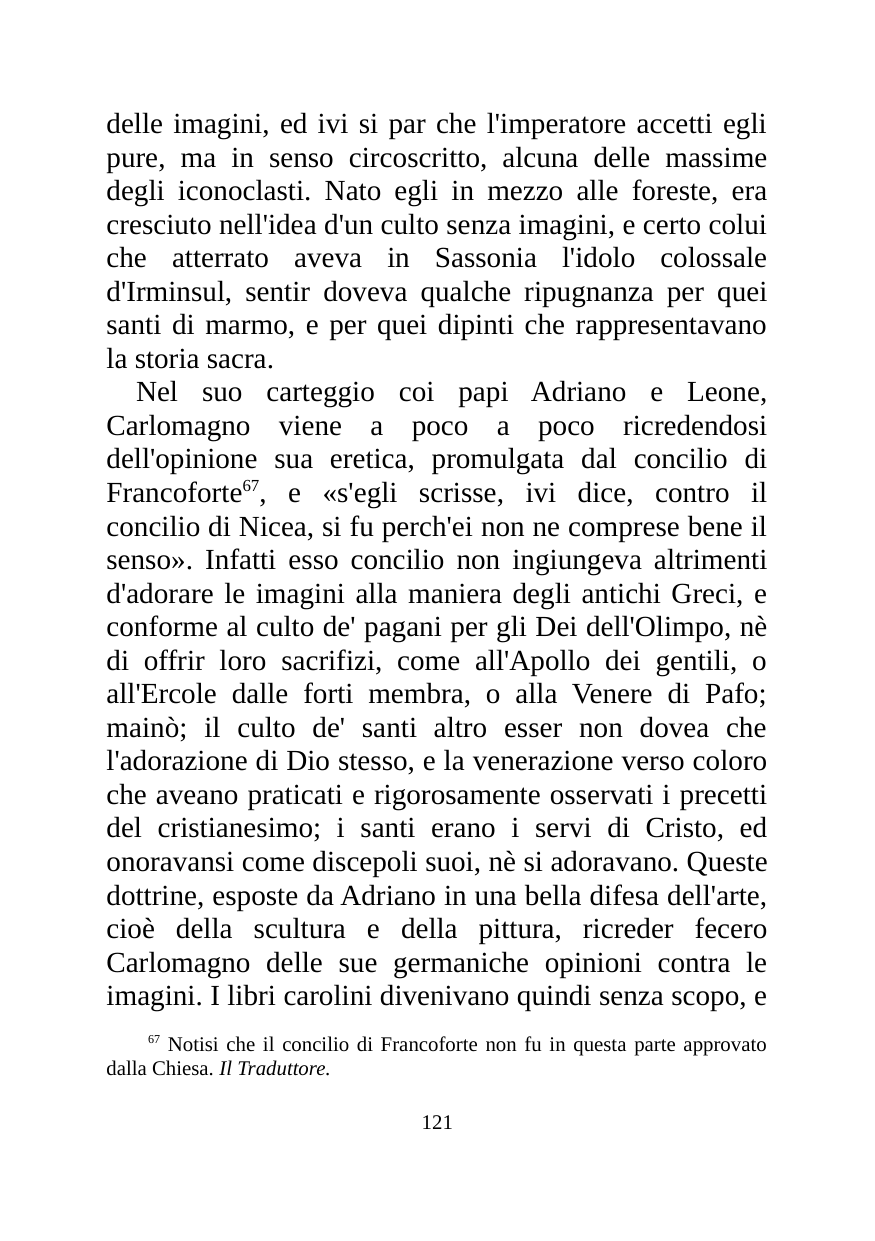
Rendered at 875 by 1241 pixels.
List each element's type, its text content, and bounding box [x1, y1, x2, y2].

text delle imagini, ed ivi si par che l'imperatore accetti egli pure, ma in senso circoscritto, alcuna delle massime degli iconoclasti. Nato egli in mezzo alle foreste, era cresciuto nell'idea d'un culto senza imagini, e certo colui che atterrato aveva in Sassonia l'idolo colossale d'Irminsul, sentir doveva qualche ripugnanza per quei santi di marmo, e per quei dipinti che rappresentavano la storia sacra. [106, 106, 768, 374]
text Nel suo carteggio coi papi Adriano e Leone, Carlomagno viene a poco a poco ricredendosi dell'opinione sua eretica, promulgata dal concilio di Francoforte, e «s'egli scrisse, ivi dice, contro il concilio di Nicea, si fu perch'ei non ne comprese bene il senso». Infatti esso concilio non ingiungeva altrimenti d'adorare le imagini alla maniera degli antichi Greci, e conforme al culto de' pagani per gli Dei dell'Olimpo, nè di offrir loro sacrifizi, come all'Apollo dei gentili, o all'Ercole dalle forti membra, o alla Venere di Pafo; mainò; il culto de' santi altro esser non dovea che l'adorazione di Dio stesso, e la venerazione verso coloro che aveano praticati e rigorosamente osservati i precetti del cristianesimo; i santi erano i servi di Cristo, ed onoravansi come discepoli suoi, nè si adoravano. Queste dottrine, esposte da Adriano in una bella difesa dell'arte, cioè della scultura e della pittura, ricreder fecero Carlomagno delle sue germaniche opinioni contra le imagini. I libri carolini divenivano quindi senza scopo, e [106, 374, 768, 1012]
text Notisi che il concilio di Francoforte non fu in questa parte approvato dalla Chiesa. Il Traduttore. [106, 1032, 768, 1080]
